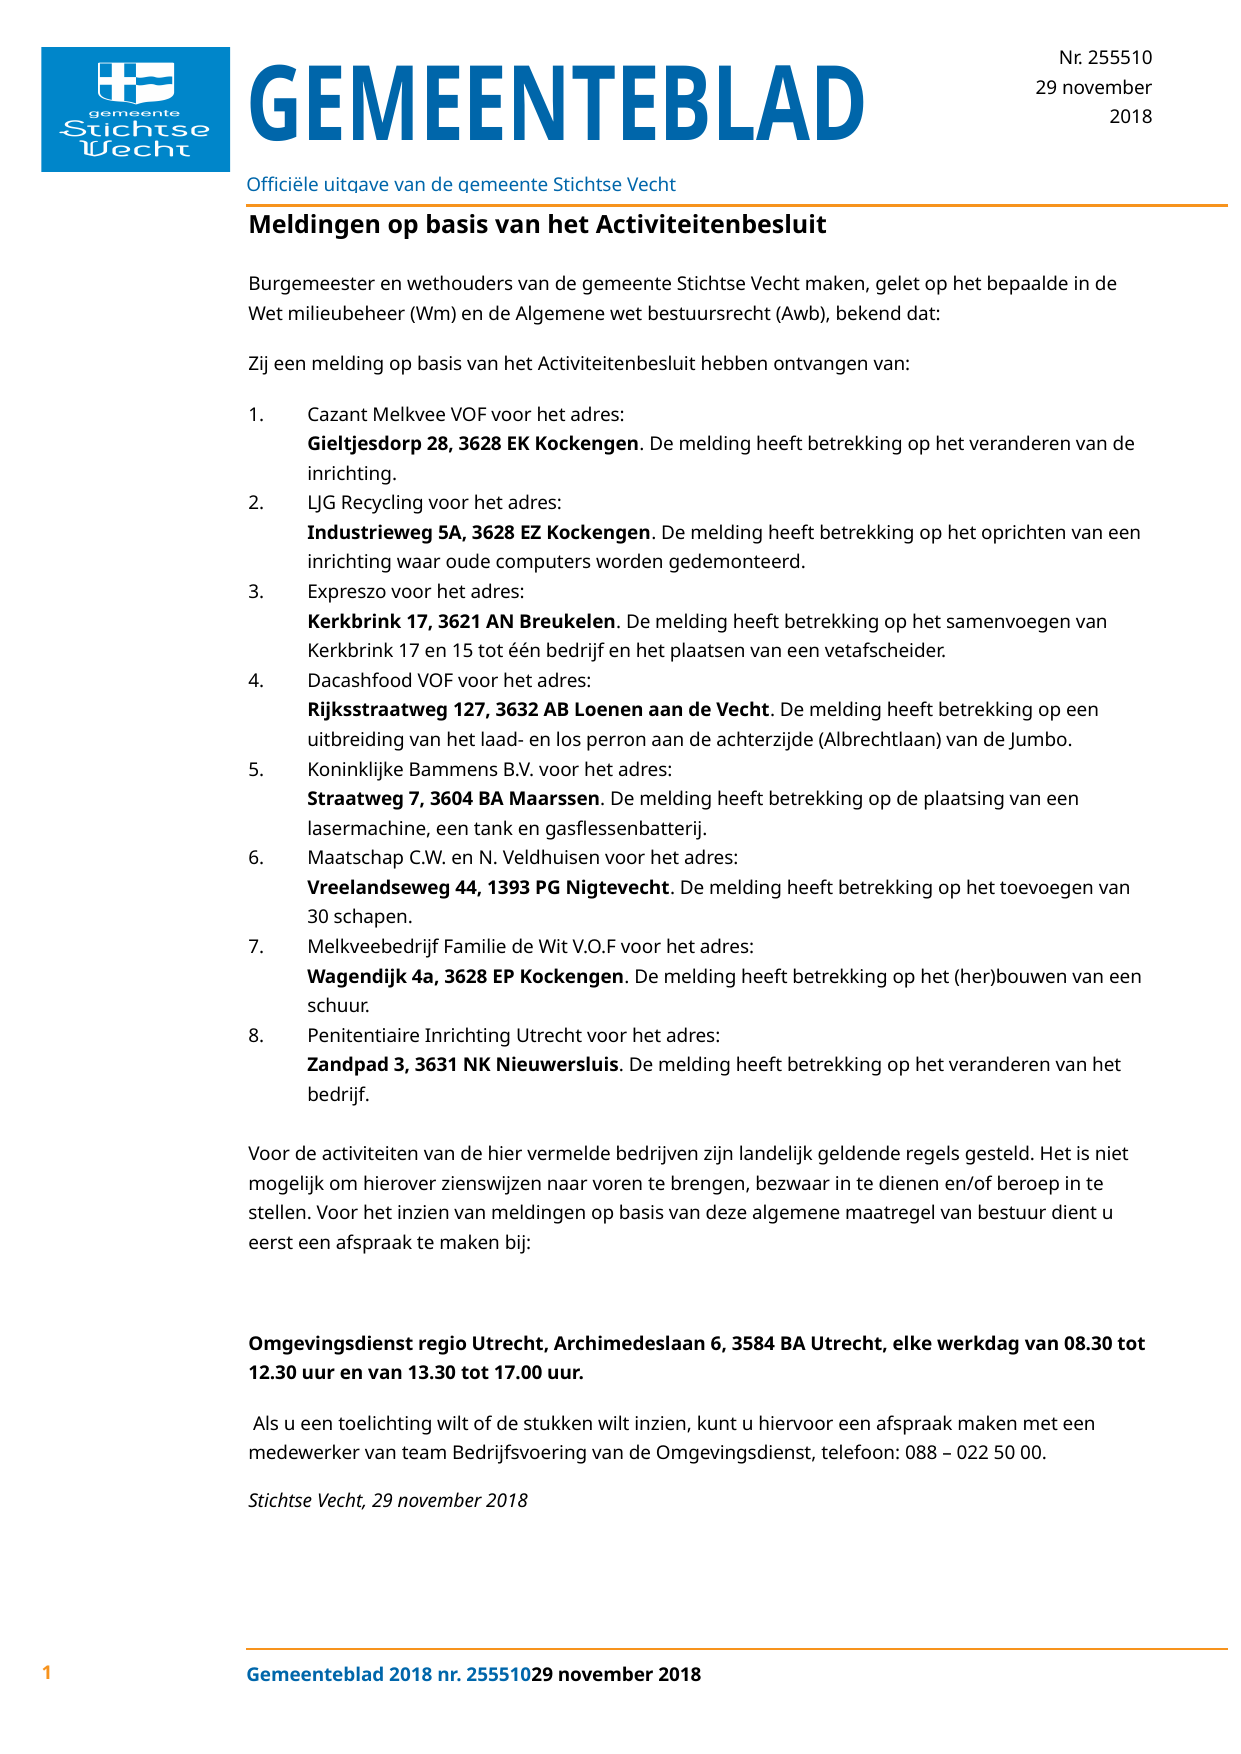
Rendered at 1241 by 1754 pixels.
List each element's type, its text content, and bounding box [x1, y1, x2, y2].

picture [137, 63, 174, 103]
list Industrieweg 5A, 3628 EZ Kockengen. De melding heeft betrekking op het oprichten van een inrichting waar oude computers worden gedemonteerd. [248, 519, 1152, 574]
list Melkveebedrijf Familie de Wit V.O.F voor het adres: [248, 933, 1152, 959]
text Burgemeester en wethouders van de gemeente Stichtse Vecht maken, gelet op het bepaalde in de Wet milieubeheer (Wm) en de Algemene wet bestuursrecht (Awb), bekend dat: [248, 270, 1152, 326]
text Meldingen op basis van het Activiteitenbesluit [248, 207, 1152, 241]
list Kerkbrink 17, 3621 AN Breukelen. De melding heeft betrekking op het samenvoegen van Kerkbrink 17 en 15 tot één bedrijf en het plaatsen van een vetafscheider. [248, 608, 1152, 663]
list Penitentiaire Inrichting Utrecht voor het adres: [248, 1022, 1152, 1048]
list Koninklijke Bammens B.V. voor het adres: [248, 756, 1152, 781]
text Stichtse Vecht, 29 november 2018 [248, 1487, 1152, 1513]
picture [99, 63, 135, 101]
list Straatweg 7, 3604 BA Maarssen. De melding heeft betrekking op de plaatsing van een lasermachine, een tank en gasflessenbatterij. [248, 785, 1152, 841]
text Zij een melding op basis van het Activiteitenbesluit hebben ontvangen van: [248, 350, 1152, 376]
text Omgevingsdienst regio Utrecht, Archimedeslaan 6, 3584 BA Utrecht, elke werkdag van 08.30 tot 12.30 uur en van 13.30 tot 17.00 uur. [248, 1330, 1152, 1385]
list Maatschap C.W. en N. Veldhuisen voor het adres: [248, 844, 1152, 870]
list Dacashfood VOF voor het adres: [248, 667, 1152, 693]
list Gieltjesdorp 28, 3628 EK Kockengen. De melding heeft betrekking op het veranderen van de inrichting. [248, 430, 1152, 486]
list LJG Recycling voor het adres: [248, 489, 1152, 515]
list Zandpad 3, 3631 NK Nieuwersluis. De melding heeft betrekking op het veranderen van het bedrijf. [248, 1052, 1152, 1107]
list Wagendijk 4a, 3628 EP Kockengen. De melding heeft betrekking op het (her)bouwen van een schuur. [248, 963, 1152, 1018]
list Expreszo voor het adres: [248, 578, 1152, 604]
text Voor de activiteiten van de hier vermelde bedrijven zijn landelijk geldende regels gesteld. Het is niet mogelijk om hierover zienswijzen naar voren te brengen, bezwaar in te dienen en/of beroep in te stellen. Voor het inzien van meldingen op basis van deze algemene maatregel van bestuur dient u eerst een afspraak te maken bij: [248, 1140, 1152, 1255]
list Rijksstraatweg 127, 3632 AB Loenen aan de Vecht. De melding heeft betrekking op een uitbreiding van het laad- en los perron aan de achterzijde (Albrechtlaan) van de Jumbo. [248, 697, 1152, 752]
list Vreelandseweg 44, 1393 PG Nigtevecht. De melding heeft betrekking op het toevoegen van 30 schapen. [248, 874, 1152, 929]
list Cazant Melkvee VOF voor het adres: [248, 401, 1152, 426]
text Als u een toelichting wilt of de stukken wilt inzien, kunt u hiervoor een afspraak maken met een medewerker van team Bedrijfsvoering van de Omgevingsdienst, telefoon: 088 – 022 50 00. [248, 1410, 1152, 1465]
